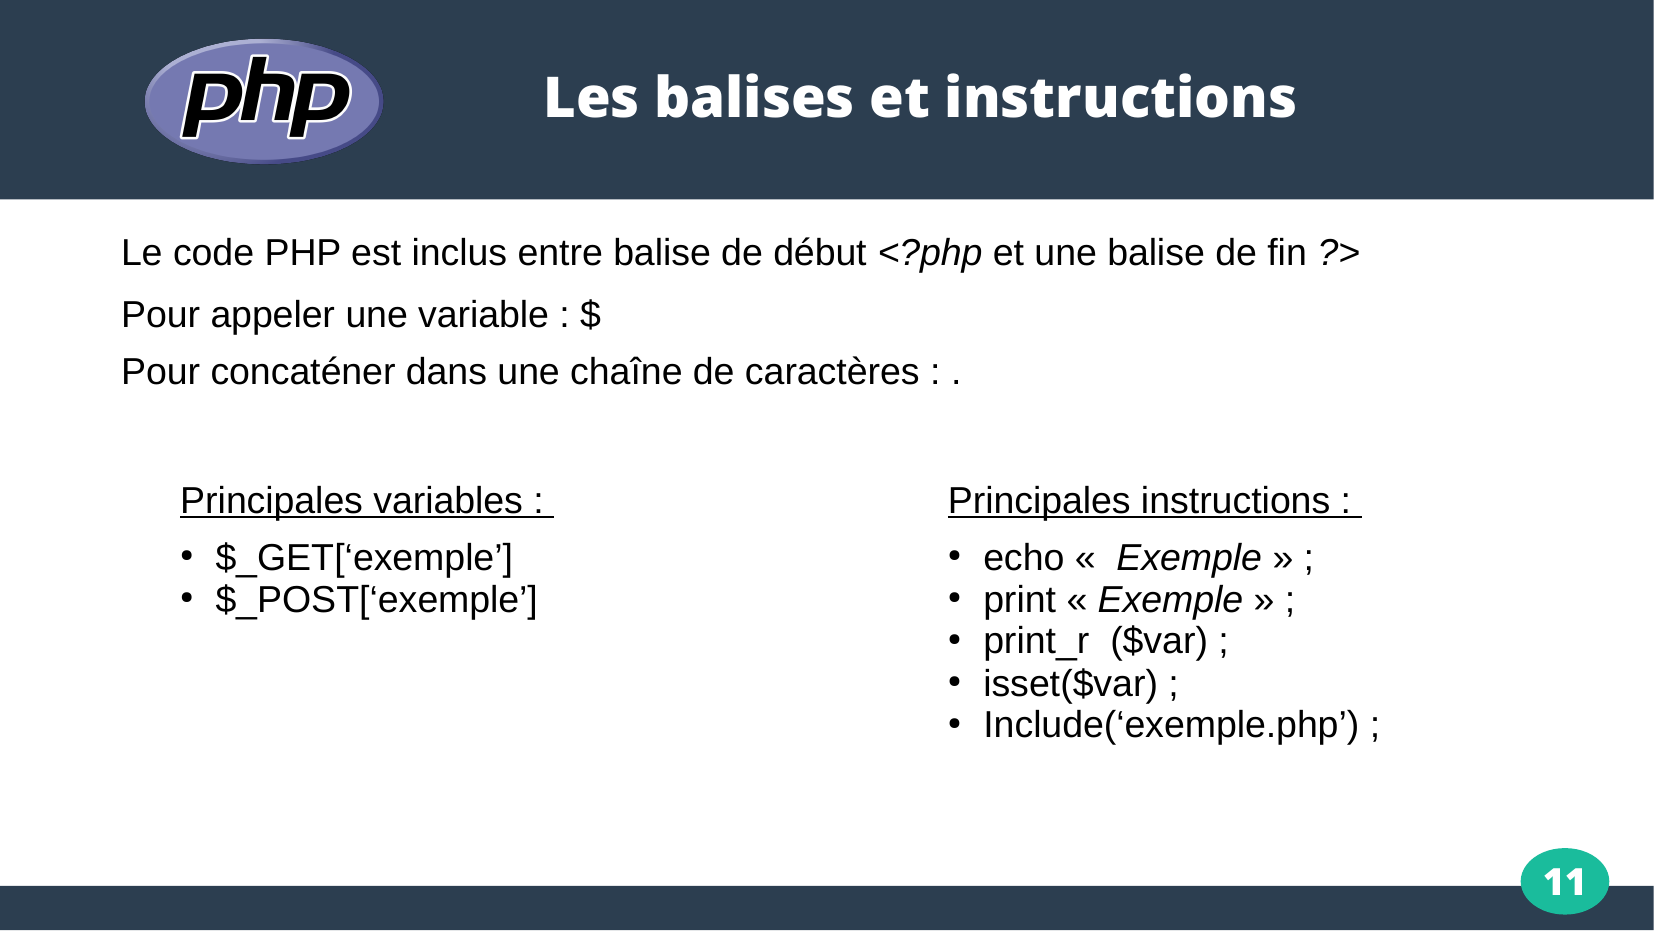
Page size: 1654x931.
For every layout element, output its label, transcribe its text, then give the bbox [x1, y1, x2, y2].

picture [141, 35, 387, 168]
text_box Principales instructions : [933, 472, 1431, 532]
text_box echo « Exemple » ; print « Exemple » ; print_r ($var) ; isset($var) ; Include(‘exemple.php’) ; [933, 528, 1512, 762]
text_box Principales variables : [165, 472, 664, 532]
text_box $_GET[‘exemple’] $_POST[‘exemple’] [165, 528, 674, 721]
text_box Pour appeler une variable : $ [106, 286, 993, 343]
text_box Le code PHP est inclus entre balise de début <?php et une balise de fin ?> [106, 224, 1560, 284]
title Les balises et instructions [543, 37, 1595, 155]
text_box Pour concaténer dans une chaîne de caractères : . [106, 343, 1123, 445]
